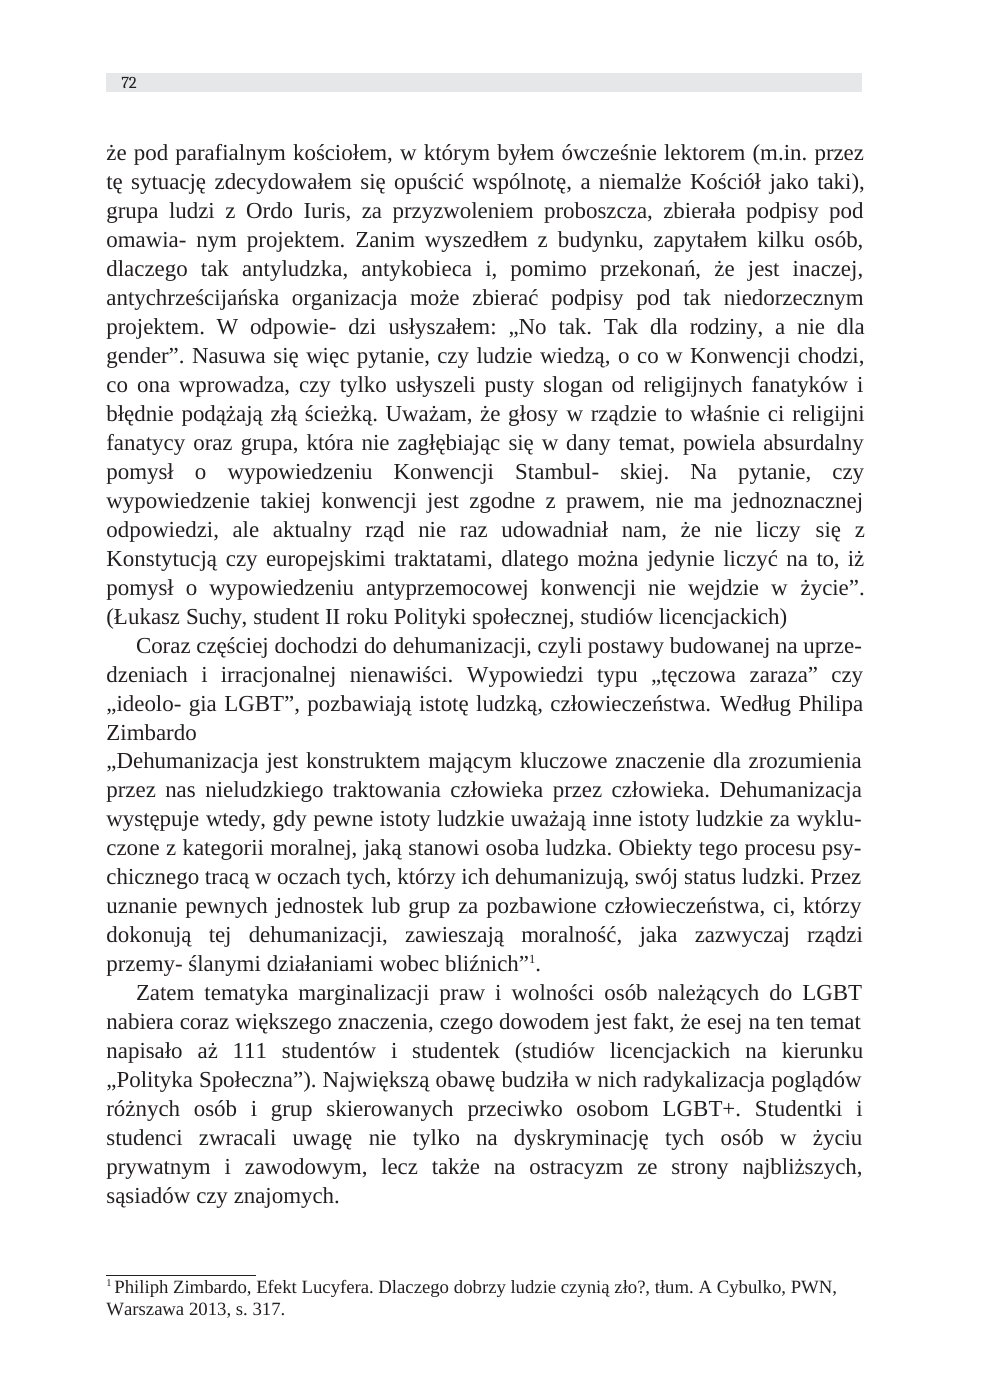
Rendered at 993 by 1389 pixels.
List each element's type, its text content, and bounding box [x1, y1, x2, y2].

text 72 [106, 73, 876, 92]
text Zatem tematyka marginalizacji praw i wolności osób należących do LGBT nabiera coraz większego znaczenia, czego dowodem jest fakt, że esej na ten temat napisało aż 111 studentów i studentek (studiów licencjackich na kierunku „Polityka Społeczna”). Największą obawę budziła w nich radykalizacja poglądów różnych osób i grup skierowanych przeciwko osobom LGBT+. Studentki i studenci zwracali uwagę nie tylko na dyskryminację tych osób w życiu prywatnym i zawodowym, lecz także na ostracyzm ze strony najbliższych, sąsiadów czy znajomych. [106, 979, 863, 1208]
text Coraz częściej dochodzi do dehumanizacji, czyli postawy budowanej na uprze- dzeniach i irracjonalnej nienawiści. Wypowiedzi typu „tęczowa zaraza” czy „ideolo- gia LGBT”, pozbawiają istotę ludzką, człowieczeństwa. Według Philipa Zimbardo [106, 632, 863, 745]
text że pod parafialnym kościołem, w którym byłem ówcześnie lektorem (m.in. przez tę sytuację zdecydowałem się opuścić wspólnotę, a niemalże Kościół jako taki), grupa ludzi z Ordo Iuris, za przyzwoleniem proboszcza, zbierała podpisy pod omawia- nym projektem. Zanim wyszedłem z budynku, zapytałem kilku osób, dlaczego tak antyludzka, antykobieca i, pomimo przekonań, że jest inaczej, antychrześcijańska organizacja może zbierać podpisy pod tak niedorzecznym projektem. W odpowie- dzi usłyszałem: „No tak. Tak dla rodziny, a nie dla gender”. Nasuwa się więc pytanie, czy ludzie wiedzą, o co w Konwencji chodzi, co ona wprowadza, czy tylko usłyszeli pusty slogan od religijnych fanatyków i błędnie podążają złą ścieżką. Uważam, że głosy w rządzie to właśnie ci religijni fanatycy oraz grupa, która nie zagłębiając się w dany temat, powiela absurdalny pomysł o wypowiedzeniu Konwencji Stambul- skiej. Na pytanie, czy wypowiedzenie takiej konwencji jest zgodne z prawem, nie ma jednoznacznej odpowiedzi, ale aktualny rząd nie raz udowadniał nam, że nie liczy się z Konstytucją czy europejskimi traktatami, dlatego można jedynie liczyć na to, iż pomysł o wypowiedzeniu antyprzemocowej konwencji nie wejdzie w życie”. (Łukasz Suchy, student II roku Polityki społecznej, studiów licencjackich) [106, 139, 865, 629]
text „Dehumanizacja jest konstruktem mającym kluczowe znaczenie dla zrozumienia przez nas nieludzkiego traktowania człowieka przez człowieka. Dehumanizacja występuje wtedy, gdy pewne istoty ludzkie uważają inne istoty ludzkie za wyklu- czone z kategorii moralnej, jaką stanowi osoba ludzka. Obiekty tego procesu psy- chicznego tracą w oczach tych, którzy ich dehumanizują, swój status ludzki. Przez uznanie pewnych jednostek lub grup za pozbawione człowieczeństwa, ci, którzy dokonują tej dehumanizacji, zawieszają moralność, jaka zazwyczaj rządzi przemy- ślanymi działaniami wobec bliźnich”1. [106, 747, 863, 977]
text 1 Philiph Zimbardo, Efekt Lucyfera. Dlaczego dobrzy ludzie czynią zło?, tłum. A Cybulko, PWN, Warszawa 2013, s. 317. [106, 1264, 876, 1320]
